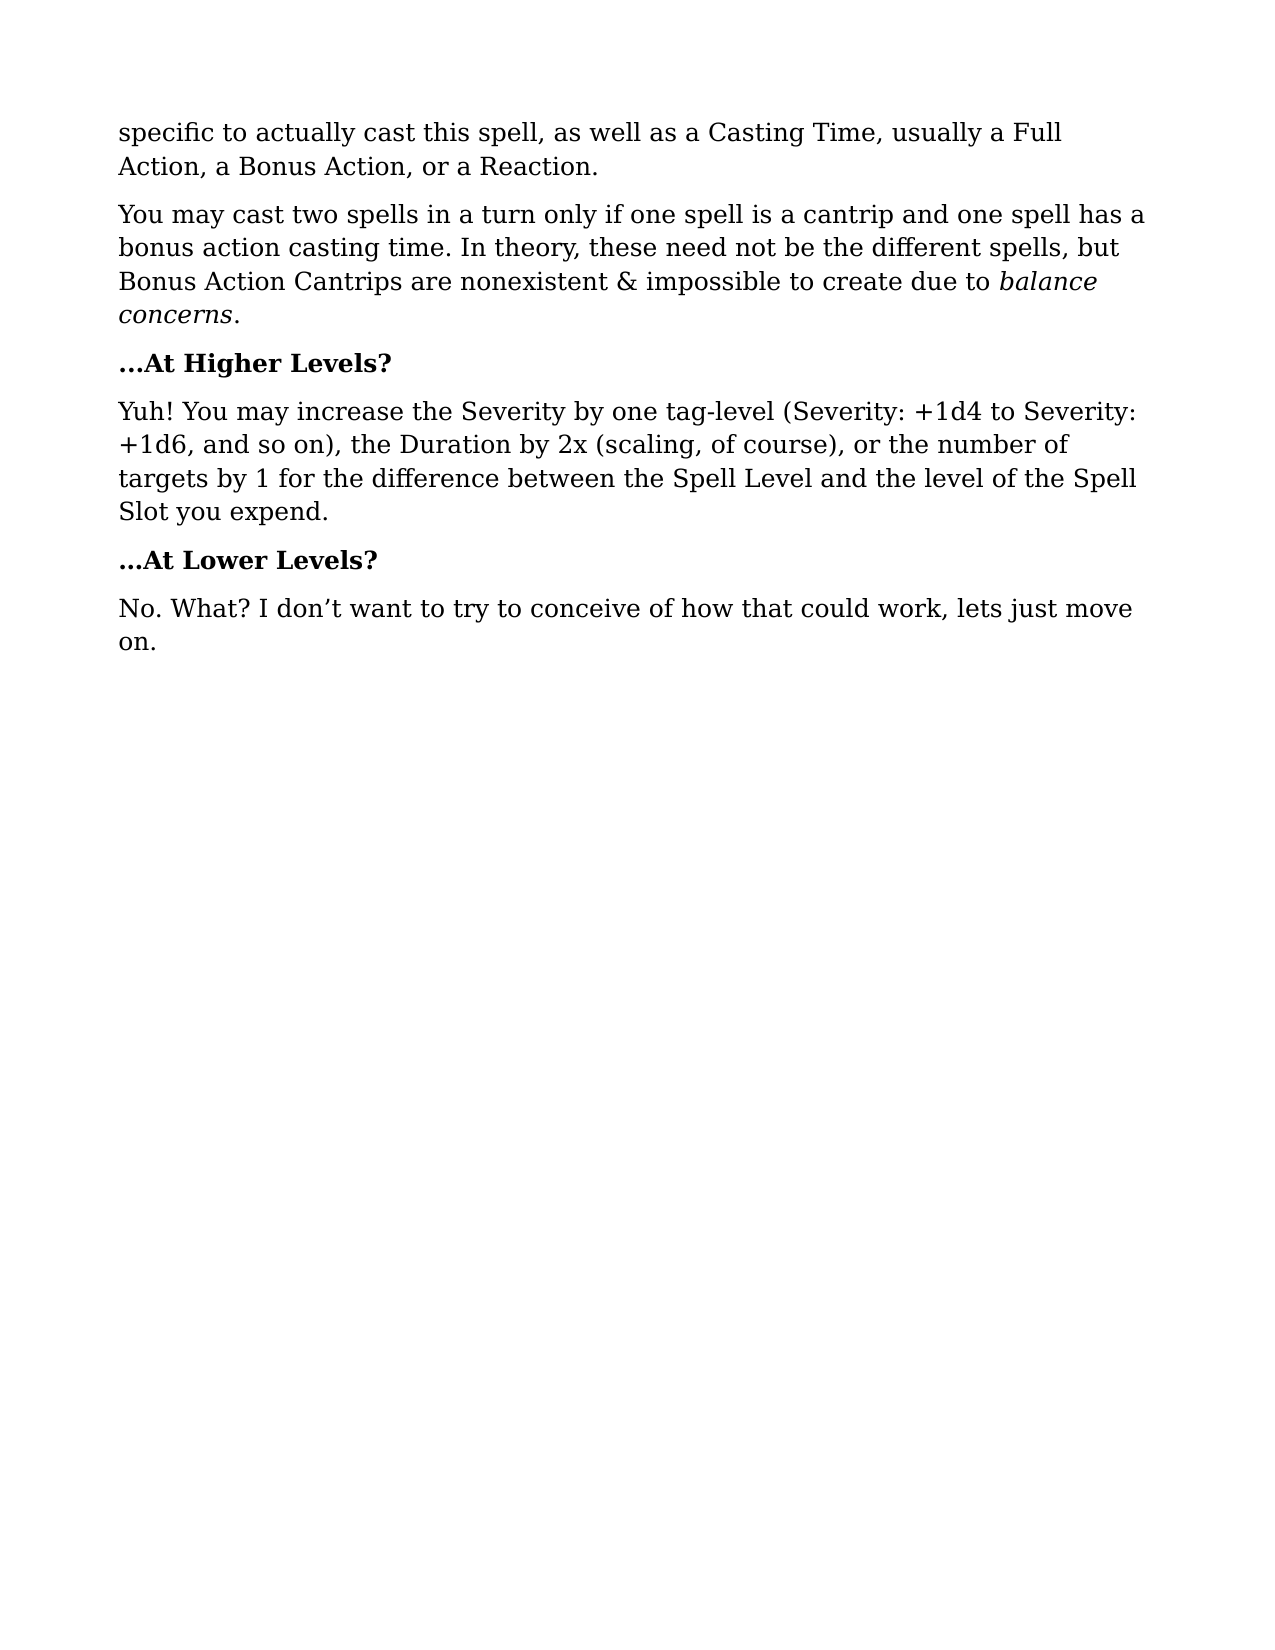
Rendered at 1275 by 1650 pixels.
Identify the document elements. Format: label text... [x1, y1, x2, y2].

text specific to actually cast this spell, as well as a Casting Time, usually a Full Action, a Bonus Action, or a Reaction. [118, 118, 1157, 181]
text No. What? I don’t want to try to conceive of how that could work, lets just move on. [118, 594, 1157, 657]
text You may cast two spells in a turn only if one spell is a cantrip and one spell has a bonus action casting time. In theory, these need not be the different spells, but Bonus Action Cantrips are nonexistent & impossible to create due to balance concerns. [118, 200, 1157, 329]
text Yuh! You may increase the Severity by one tag-level (Severity: +1d4 to Severity: +1d6, and so on), the Duration by 2x (scaling, of course), or the number of targets by 1 for the difference between the Spell Level and the level of the Spell Slot you expend. [118, 397, 1157, 527]
text ...At Higher Levels? [118, 348, 1157, 378]
text …At Lower Levels? [118, 546, 1157, 575]
